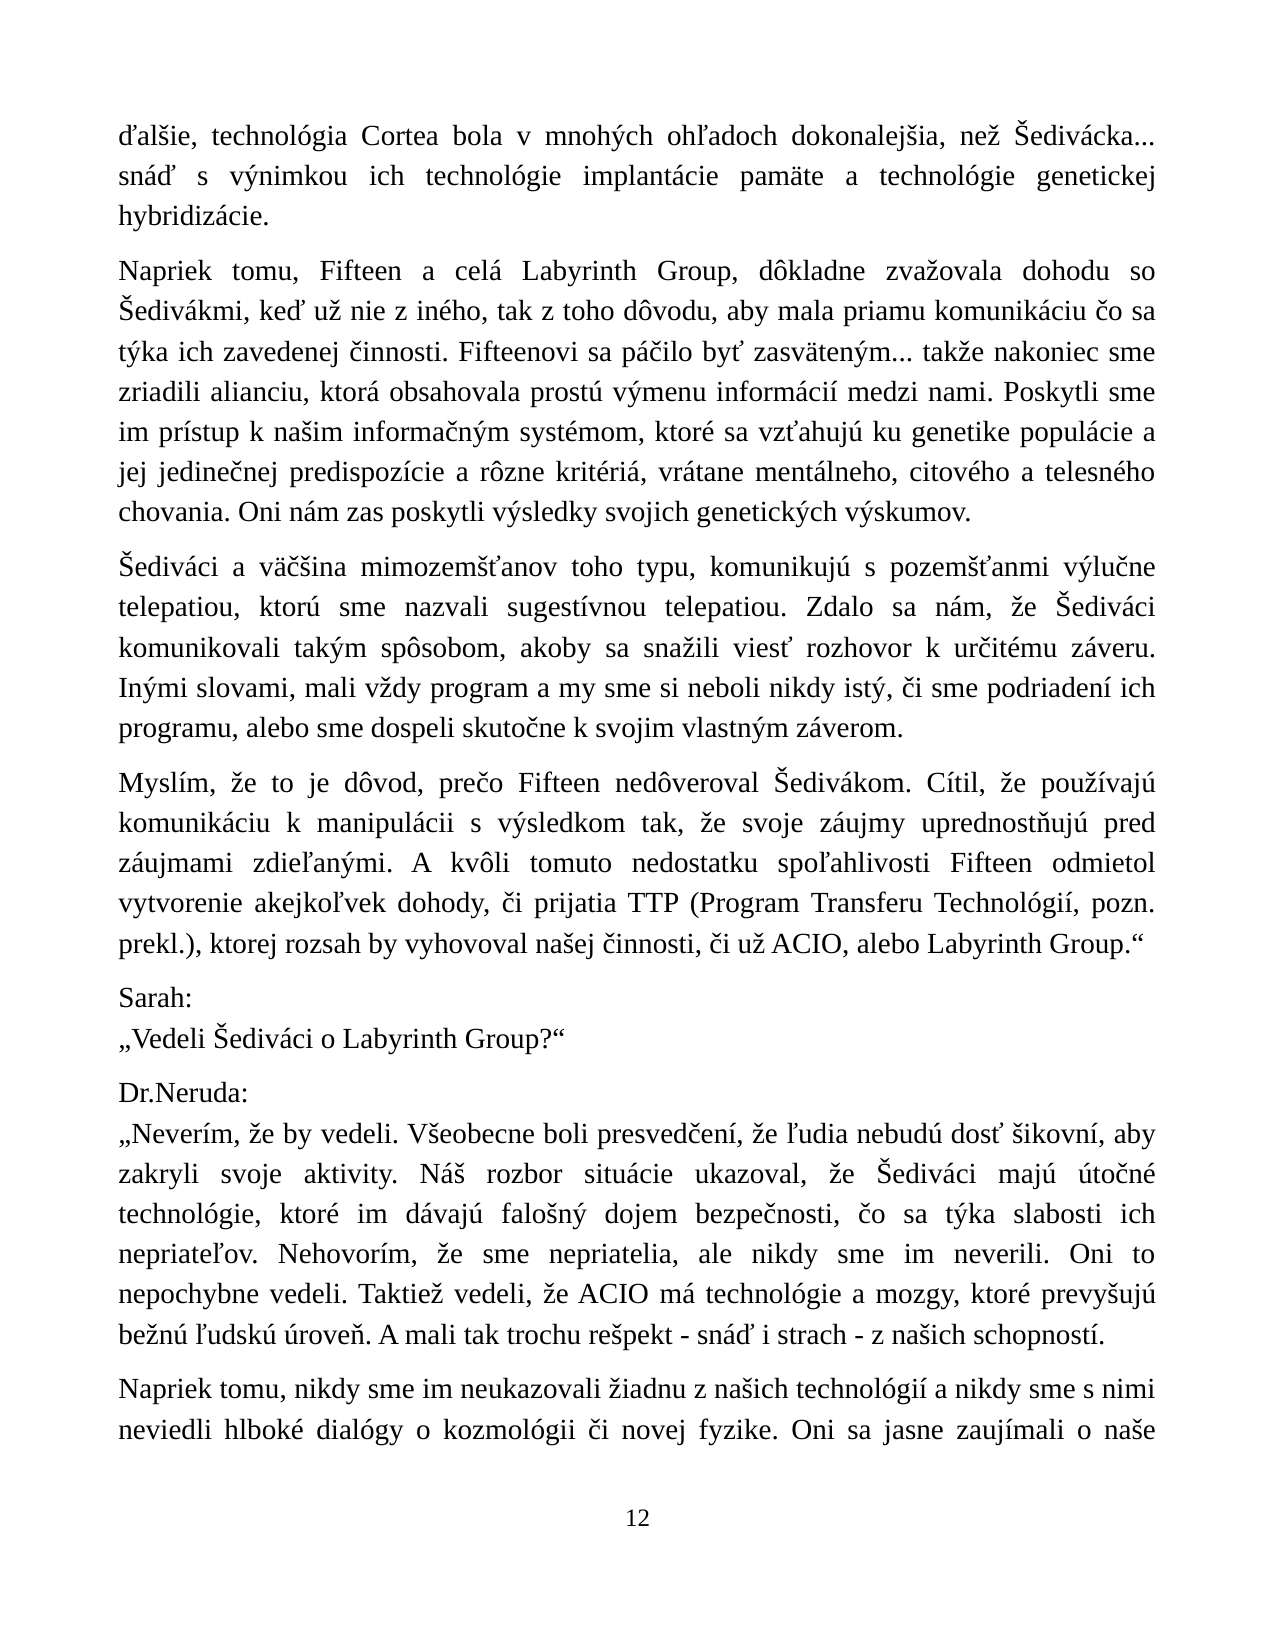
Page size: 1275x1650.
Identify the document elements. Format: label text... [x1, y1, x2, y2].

text Šediváci a väčšina mimozemšťanov toho typu, komunikujú s pozemšťanmi výlučne telepatiou, ktorú sme nazvali sugestívnou telepatiou. Zdalo sa nám, že Šediváci komunikovali takým spôsobom, akoby sa snažili viesť rozhovor k určitému záveru. Inými slovami, mali vždy program a my sme si neboli nikdy istý, či sme podriadení ich programu, alebo sme dospeli skutočne k svojim vlastným záverom. [118, 549, 1157, 744]
text Sarah: „Vedeli Šediváci o Labyrinth Group?“ [118, 981, 1157, 1054]
text Dr.Neruda: „Neverím, že by vedeli. Všeobecne boli presvedčení, že ľudia nebudú dosť šikovní, aby zakryli svoje aktivity. Náš rozbor situácie ukazoval, že Šediváci majú útočné technológie, ktoré im dávajú falošný dojem bezpečnosti, čo sa týka slabosti ich nepriateľov. Nehovorím, že sme nepriatelia, ale nikdy sme im neverili. Oni to nepochybne vedeli. Taktiež vedeli, že ACIO má technológie a mozgy, ktoré prevyšujú bežnú ľudskú úroveň. A mali tak trochu rešpekt - snáď i strach - z našich schopností. [118, 1076, 1157, 1350]
text Napriek tomu, Fifteen a celá Labyrinth Group, dôkladne zvažovala dohodu so Šedivákmi, keď už nie z iného, tak z toho dôvodu, aby mala priamu komunikáciu čo sa týka ich zavedenej činnosti. Fifteenovi sa páčilo byť zasväteným... takže nakoniec sme zriadili alianciu, ktorá obsahovala prostú výmenu informácií medzi nami. Poskytli sme im prístup k našim informačným systémom, ktoré sa vzťahujú ku genetike populácie a jej jedinečnej predispozície a rôzne kritériá, vrátane mentálneho, citového a telesného chovania. Oni nám zas poskytli výsledky svojich genetických výskumov. [118, 253, 1157, 528]
text ďalšie, technológia Cortea bola v mnohých ohľadoch dokonalejšia, než Šedivácka... snáď s výnimkou ich technológie implantácie pamäte a technológie genetickej hybridizácie. [118, 118, 1157, 232]
text Napriek tomu, nikdy sme im neukazovali žiadnu z našich technológií a nikdy sme s nimi neviedli hlboké dialógy o kozmológii či novej fyzike. Oni sa jasne zaujímali o naše [118, 1372, 1157, 1445]
text Myslím, že to je dôvod, prečo Fifteen nedôveroval Šedivákom. Cítil, že používajú komunikáciu k manipulácii s výsledkom tak, že svoje záujmy uprednostňujú pred záujmami zdieľanými. A kvôli tomuto nedostatku spoľahlivosti Fifteen odmietol vytvorenie akejkoľvek dohody, či prijatia TTP (Program Transferu Technológií, pozn. prekl.), ktorej rozsah by vyhovoval našej činnosti, či už ACIO, alebo Labyrinth Group.“ [118, 765, 1157, 959]
